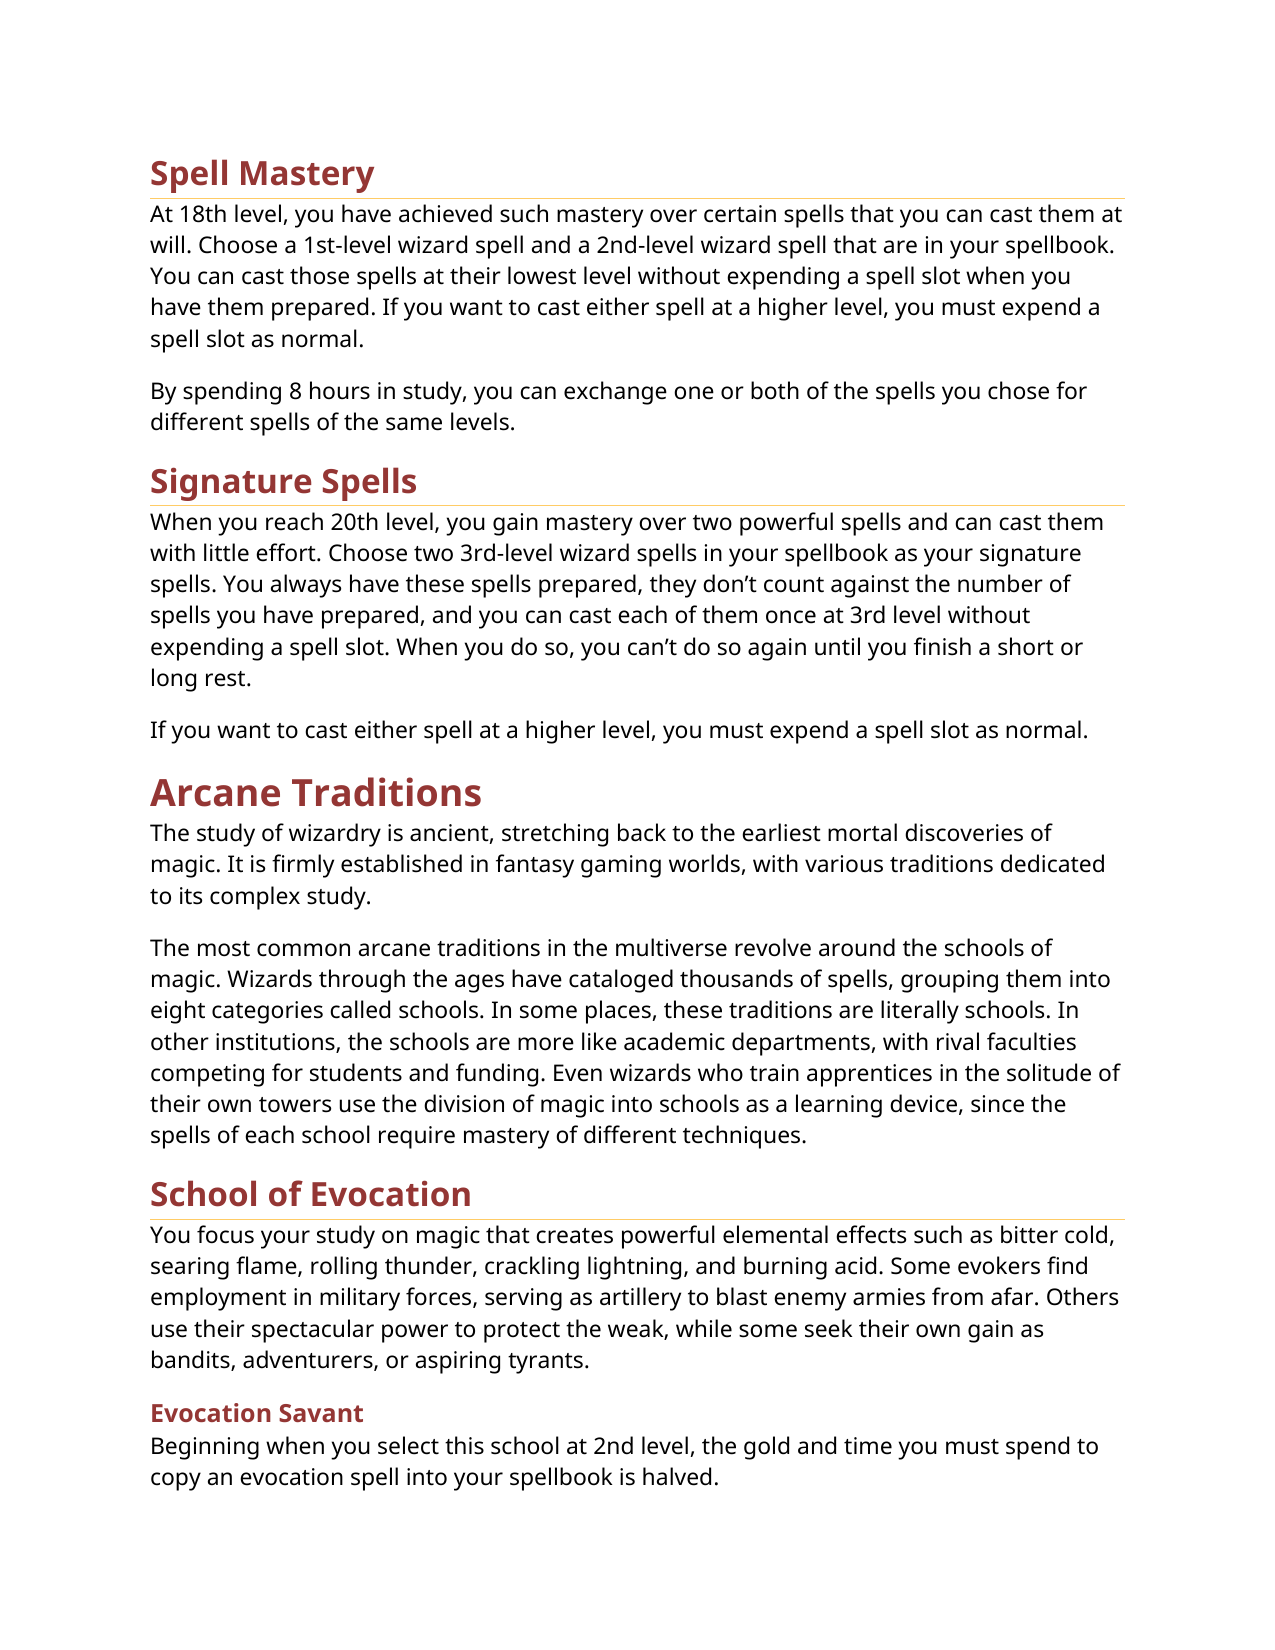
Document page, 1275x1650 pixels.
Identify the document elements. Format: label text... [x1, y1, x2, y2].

subtitle Signature Spells [150, 458, 1125, 505]
text By spending 8 hours in study, you can exchange one or both of the spells you chose for different spells of the same levels. [150, 375, 1125, 437]
text The most common arcane traditions in the multiverse revolve around the schools of magic. Wizards through the ages have cataloged thousands of spells, grouping them into eight categories called schools. In some places, these traditions are literally schools. In other institutions, the schools are more like academic departments, with rival faculties competing for students and funding. Even wizards who train apprentices in the solitude of their own towers use the division of magic into schools as a learning device, since the spells of each school require mastery of different techniques. [150, 932, 1125, 1150]
subtitle Evocation Savant [150, 1396, 1125, 1430]
subtitle Arcane Traditions [150, 766, 1125, 817]
text You focus your study on magic that creates powerful elemental effects such as bitter cold, searing flame, rolling thunder, crackling lightning, and burning acid. Some evokers find employment in military forces, serving as artillery to blast enemy armies from afar. Others use their spectacular power to protect the weak, while some seek their own gain as bandits, adventurers, or aspiring tyrants. [150, 1220, 1125, 1375]
text If you want to cast either spell at a higher level, you must expend a spell slot as normal. [150, 714, 1125, 745]
text At 18th level, you have achieved such mastery over certain spells that you can cast them at will. Choose a 1st-level wizard spell and a 2nd-level wizard spell that are in your spellbook. You can cast those spells at their lowest level without expending a spell slot when you have them prepared. If you want to cast either spell at a higher level, you must expend a spell slot as normal. [150, 199, 1125, 354]
text The study of wizardry is ancient, stretching back to the earliest mortal discoveries of magic. It is firmly established in fantasy gaming worlds, with various traditions dedicated to its complex study. [150, 817, 1125, 911]
subtitle School of Evocation [150, 1171, 1125, 1219]
text When you reach 20th level, you gain mastery over two powerful spells and can cast them with little effort. Choose two 3rd-level wizard spells in your spellbook as your signature spells. You always have these spells prepared, they don’t count against the number of spells you have prepared, and you can cast each of them once at 3rd level without expending a spell slot. When you do so, you can’t do so again until you finish a short or long rest. [150, 506, 1125, 693]
text Beginning when you select this school at 2nd level, the gold and time you must spend to copy an evocation spell into your spellbook is halved. [150, 1430, 1125, 1492]
subtitle Spell Mastery [150, 150, 1125, 198]
